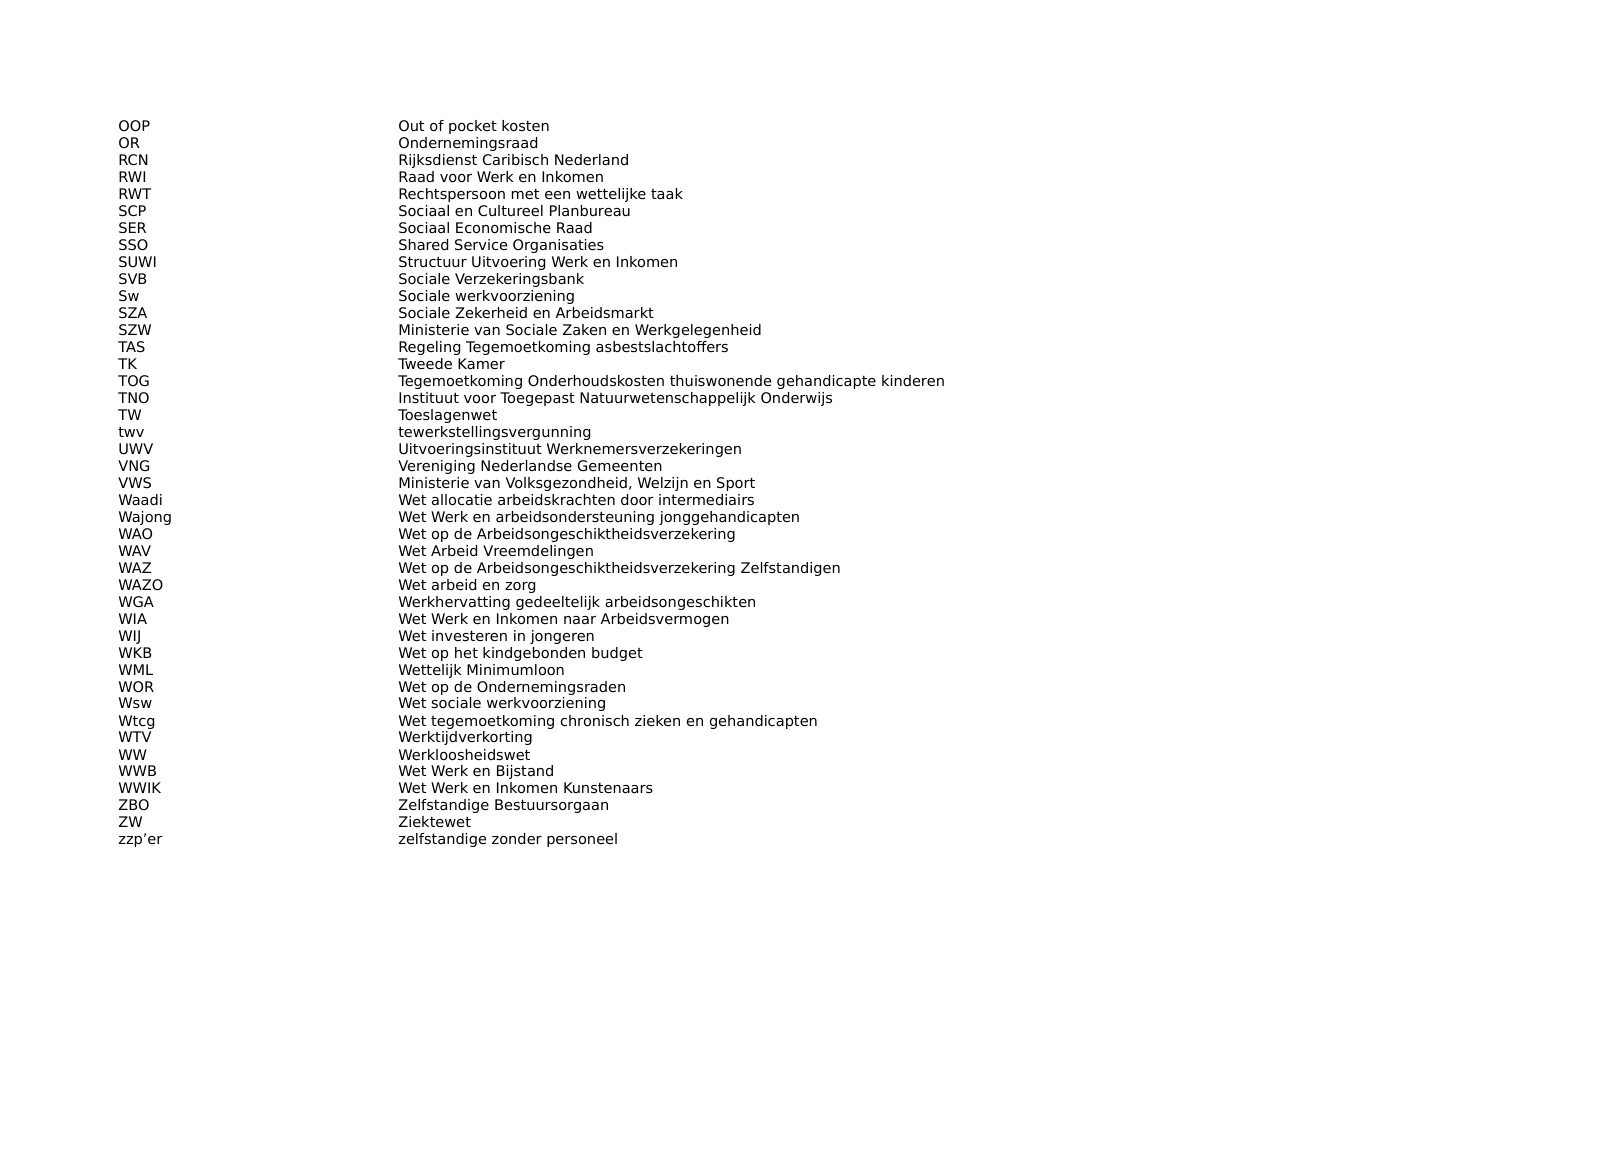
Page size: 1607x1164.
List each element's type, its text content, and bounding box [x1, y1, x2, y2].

table_cell Wajong [118, 509, 392, 526]
table_cell WGA [118, 594, 392, 611]
table_cell WAZO [118, 577, 392, 593]
table_cell ZBO [118, 797, 392, 814]
table_cell SCP [118, 203, 392, 220]
table_cell WIJ [118, 628, 392, 644]
table_cell Rechtspersoon met een wettelijke taak [392, 186, 1488, 203]
table_cell Wet tegemoetkoming chronisch zieken en gehandicapten [392, 713, 1488, 729]
table_cell OOP [118, 118, 392, 135]
table_cell WAO [118, 526, 392, 543]
table_cell Wet op de Ondernemingsraden [392, 679, 1488, 695]
table_cell Wsw [118, 695, 392, 712]
table_cell Sociaal Economische Raad [392, 220, 1488, 237]
table_cell Structuur Uitvoering Werk en Inkomen [392, 254, 1488, 271]
table_cell RWT [118, 186, 392, 203]
table_cell WWIK [118, 780, 392, 797]
table_cell WIA [118, 611, 392, 627]
table_cell Wet op het kindgebonden budget [392, 645, 1488, 661]
table_cell WAV [118, 543, 392, 559]
table_cell VWS [118, 475, 392, 492]
table_cell WAZ [118, 560, 392, 577]
table_cell Sociale Zekerheid en Arbeidsmarkt [392, 305, 1488, 322]
table_cell Ziektewet [392, 814, 1488, 831]
table_cell TW [118, 407, 392, 424]
table_cell UWV [118, 441, 392, 458]
table_cell Ministerie van Sociale Zaken en Werkgelegenheid [392, 322, 1488, 339]
table_cell Wet op de Arbeidsongeschiktheidsverzekering Zelfstandigen [392, 560, 1488, 577]
table_cell SVB [118, 271, 392, 288]
table_cell Wet Werk en arbeidsondersteuning jonggehandicapten [392, 509, 1488, 526]
table_cell WOR [118, 679, 392, 695]
table_cell SSO [118, 237, 392, 254]
table_cell WTV [118, 729, 392, 746]
table_cell zzp’er [118, 831, 392, 848]
table_cell SER [118, 220, 392, 237]
table_cell Wet Werk en Inkomen Kunstenaars [392, 780, 1488, 797]
table_cell Sw [118, 288, 392, 305]
table_cell Wettelijk Minimumloon [392, 661, 1488, 678]
table_cell WKB [118, 645, 392, 661]
table_cell Ministerie van Volksgezondheid, Welzijn en Sport [392, 475, 1488, 492]
table_cell Wet investeren in jongeren [392, 628, 1488, 644]
table_cell TOG [118, 373, 392, 390]
table_cell Wet Werk en Inkomen naar Arbeidsvermogen [392, 611, 1488, 627]
table_cell Instituut voor Toegepast Natuurwetenschappelijk Onderwijs [392, 390, 1488, 407]
table_cell Wtcg [118, 713, 392, 729]
table_cell Vereniging Nederlandse Gemeenten [392, 458, 1488, 475]
table_cell WW [118, 746, 392, 763]
table_cell Sociale Verzekeringsbank [392, 271, 1488, 288]
table_cell TAS [118, 339, 392, 356]
table_cell Wet Arbeid Vreemdelingen [392, 543, 1488, 559]
table_cell Out of pocket kosten [392, 118, 1488, 135]
table_cell VNG [118, 458, 392, 475]
table_cell Wet arbeid en zorg [392, 577, 1488, 593]
table_cell SUWI [118, 254, 392, 271]
table_cell TNO [118, 390, 392, 407]
table_cell Toeslagenwet [392, 407, 1488, 424]
table_cell Raad voor Werk en Inkomen [392, 169, 1488, 186]
table_cell SZW [118, 322, 392, 339]
table_cell Tegemoetkoming Onderhoudskosten thuiswonende gehandicapte kinderen [392, 373, 1488, 390]
table_cell tewerkstellingsvergunning [392, 424, 1488, 441]
table_cell OR [118, 135, 392, 152]
table_cell Wet Werk en Bijstand [392, 763, 1488, 780]
table_cell Ondernemingsraad [392, 135, 1488, 152]
table_cell RCN [118, 152, 392, 169]
table_cell Werkloosheidswet [392, 746, 1488, 763]
table_cell WWB [118, 763, 392, 780]
table_cell ZW [118, 814, 392, 831]
table_cell Werktijdverkorting [392, 729, 1488, 746]
table_cell Werkhervatting gedeeltelijk arbeidsongeschikten [392, 594, 1488, 611]
table_cell WML [118, 661, 392, 678]
table_cell zelfstandige zonder personeel [392, 831, 1488, 848]
table_cell RWI [118, 169, 392, 186]
table_cell Rijksdienst Caribisch Nederland [392, 152, 1488, 169]
table_cell twv [118, 424, 392, 441]
table_cell Tweede Kamer [392, 356, 1488, 373]
table_cell Wet allocatie arbeidskrachten door intermediairs [392, 492, 1488, 509]
table_cell Uitvoeringsinstituut Werknemersverzekeringen [392, 441, 1488, 458]
table_cell Zelfstandige Bestuursorgaan [392, 797, 1488, 814]
table_cell Regeling Tegemoetkoming asbestslachtoffers [392, 339, 1488, 356]
table_cell Sociale werkvoorziening [392, 288, 1488, 305]
table_cell Sociaal en Cultureel Planbureau [392, 203, 1488, 220]
table_cell TK [118, 356, 392, 373]
table_cell Shared Service Organisaties [392, 237, 1488, 254]
table_cell Wet sociale werkvoorziening [392, 695, 1488, 712]
table_cell Wet op de Arbeidsongeschiktheidsverzekering [392, 526, 1488, 543]
table_cell Waadi [118, 492, 392, 509]
table_cell SZA [118, 305, 392, 322]
